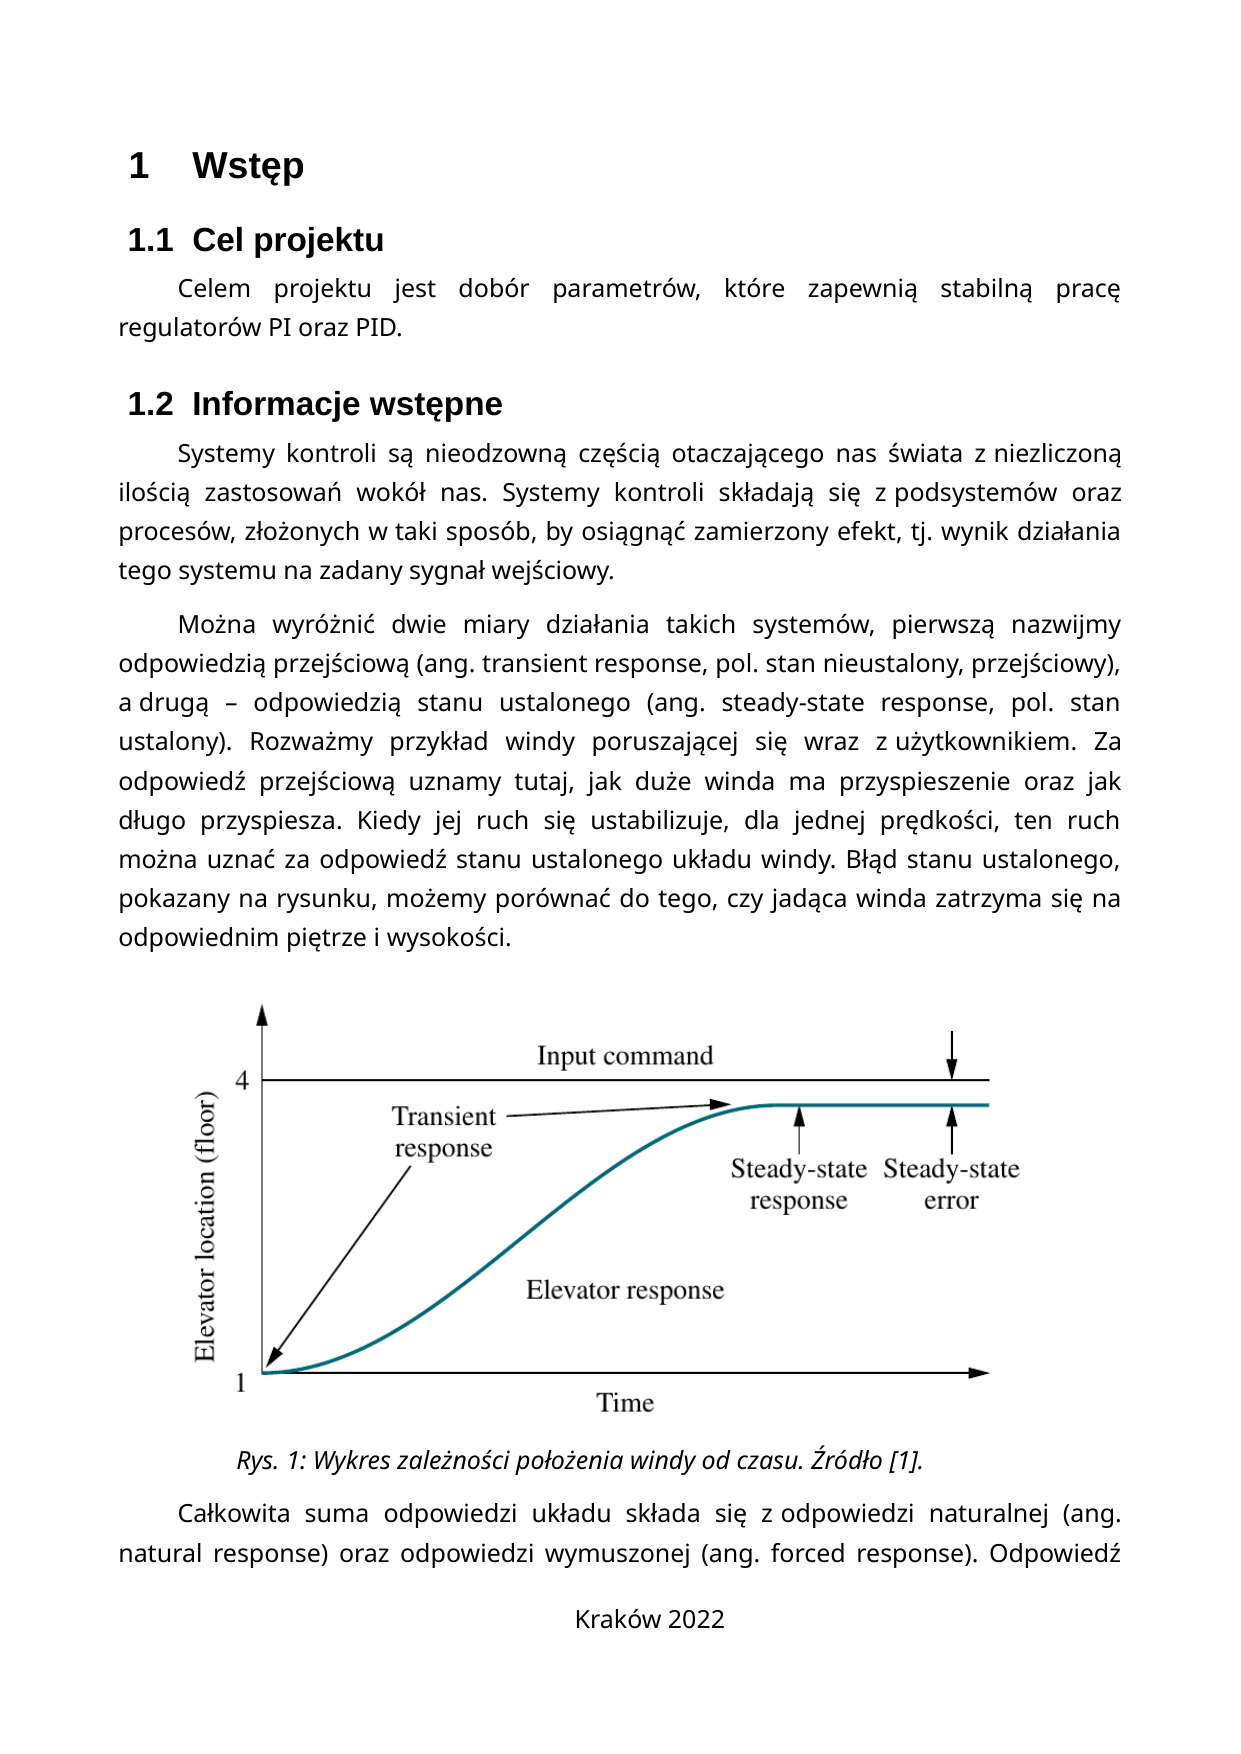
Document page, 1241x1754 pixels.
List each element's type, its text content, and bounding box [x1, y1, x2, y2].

subtitle Informacje wstępne [118, 384, 1122, 423]
text Całkowita suma odpowiedzi układu składa się z odpowiedzi naturalnej (ang. natural response) oraz odpowiedzi wymuszonej (ang. forced response). Odpowiedź [118, 1496, 1122, 1569]
subtitle Cel projektu [118, 219, 1122, 258]
subtitle Wstęp [118, 143, 1122, 186]
text Celem projektu jest dobór parametrów, które zapewnią stabilną pracę regulatorów PI oraz PID. [118, 271, 1122, 344]
picture [177, 986, 1049, 1443]
text Rys. 1: Wykres zależności położenia windy od czasu. Źródło [1]. [177, 1443, 1048, 1476]
text Można wyróżnić dwie miary działania takich systemów, pierwszą nazwijmy odpowiedzią przejściową (ang. transient response, pol. stan nieustalony, przejściowy), a drugą – odpowiedzią stanu ustalonego (ang. steady-state response, pol. stan ustalony). Rozważmy przykład windy poruszającej się wraz z użytkownikiem. Za odpowiedź przejściową uznamy tutaj, jak duże winda ma przyspieszenie oraz jak długo przyspiesza. Kiedy jej ruch się ustabilizuje, dla jednej prędkości, ten ruch można uznać za odpowiedź stanu ustalonego układu windy. Błąd stanu ustalonego, pokazany na rysunku, możemy porównać do tego, czy jadąca winda zatrzyma się na odpowiednim piętrze i wysokości. [118, 606, 1122, 954]
text Systemy kontroli są nieodzowną częścią otaczającego nas świata z niezliczoną ilością zastosowań wokół nas. Systemy kontroli składają się z podsystemów oraz procesów, złożonych w taki sposób, by osiągnąć zamierzony efekt, tj. wynik działania tego systemu na zadany sygnał wejściowy. [118, 435, 1122, 587]
